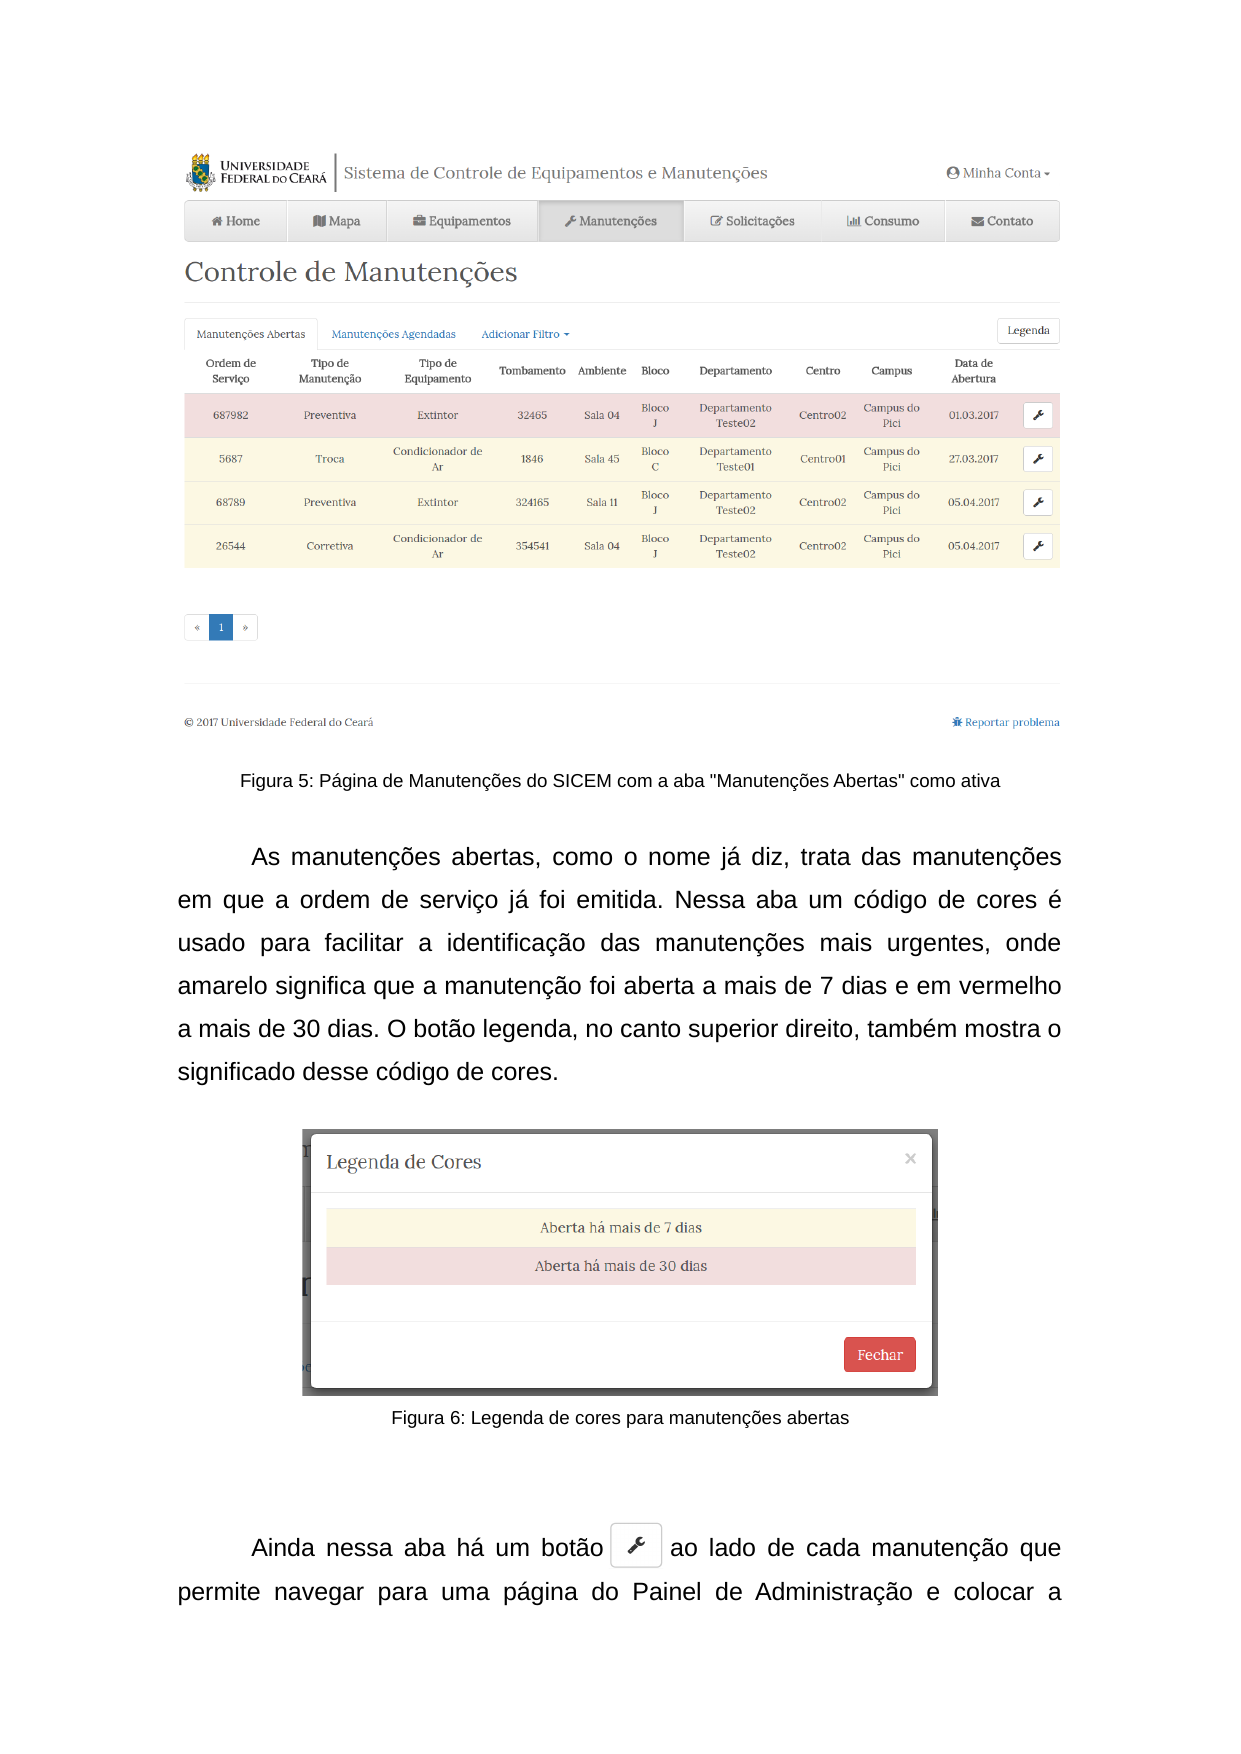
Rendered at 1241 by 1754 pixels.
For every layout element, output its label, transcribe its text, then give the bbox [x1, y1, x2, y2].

text Ainda nessa aba há um botão ao lado de cada manutenção que permite navegar para uma página do Painel de Administração e colocar a [177, 1533, 1063, 1605]
picture [302, 1129, 938, 1396]
text Figura 5: Página de Manutenções do SICEM com a aba "Manutenções Abertas" como ativa [177, 733, 1063, 792]
text Figura 6: Legenda de cores para manutenções abertas [289, 1404, 951, 1428]
picture [608, 1521, 664, 1569]
picture [177, 147, 1063, 733]
text As manutenções abertas, como o nome já diz, trata das manutenções em que a ordem de serviço já foi emitida. Nessa aba um código de cores é usado para facilitar a identificação das manutenções mais urgentes, onde amarelo significa que a manutenção foi aberta a mais de 7 dias e em vermelho a mais de 30 dias. O botão legenda, no canto superior direito, também mostra o significado desse código de cores. [177, 842, 1063, 1086]
